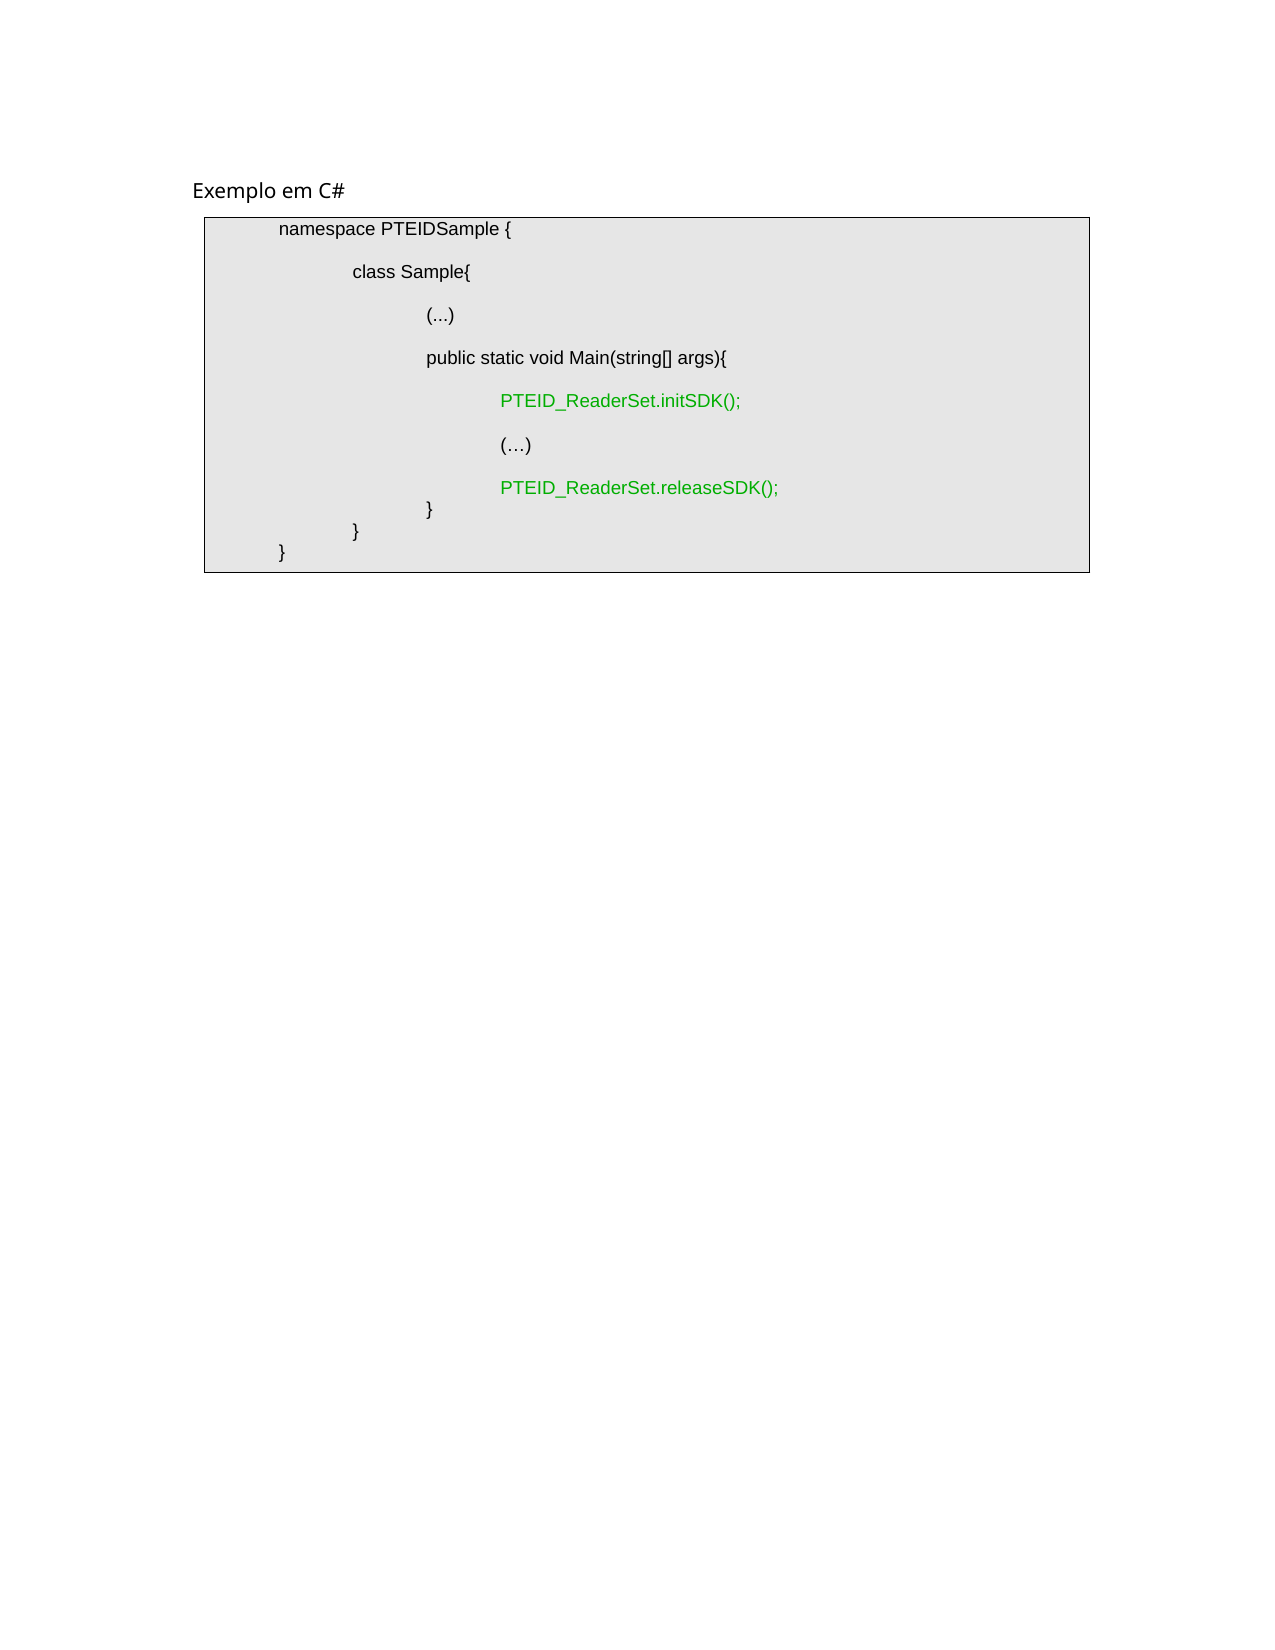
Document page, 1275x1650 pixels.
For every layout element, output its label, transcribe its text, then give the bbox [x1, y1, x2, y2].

text Exemplo em C# [192, 176, 1176, 205]
text PTEID_ReaderSet.releaseSDK(); [205, 476, 1089, 498]
text public static void Main(string[] args){ [205, 347, 1089, 369]
text (…) [205, 433, 1089, 455]
text } [205, 541, 1089, 563]
text } [205, 519, 1089, 541]
text PTEID_ReaderSet.initSDK(); [205, 390, 1089, 412]
text (...) [205, 304, 1089, 326]
text namespace PTEIDSample { [205, 218, 1089, 239]
text } [205, 498, 1089, 519]
text class Sample{ [205, 261, 1089, 282]
